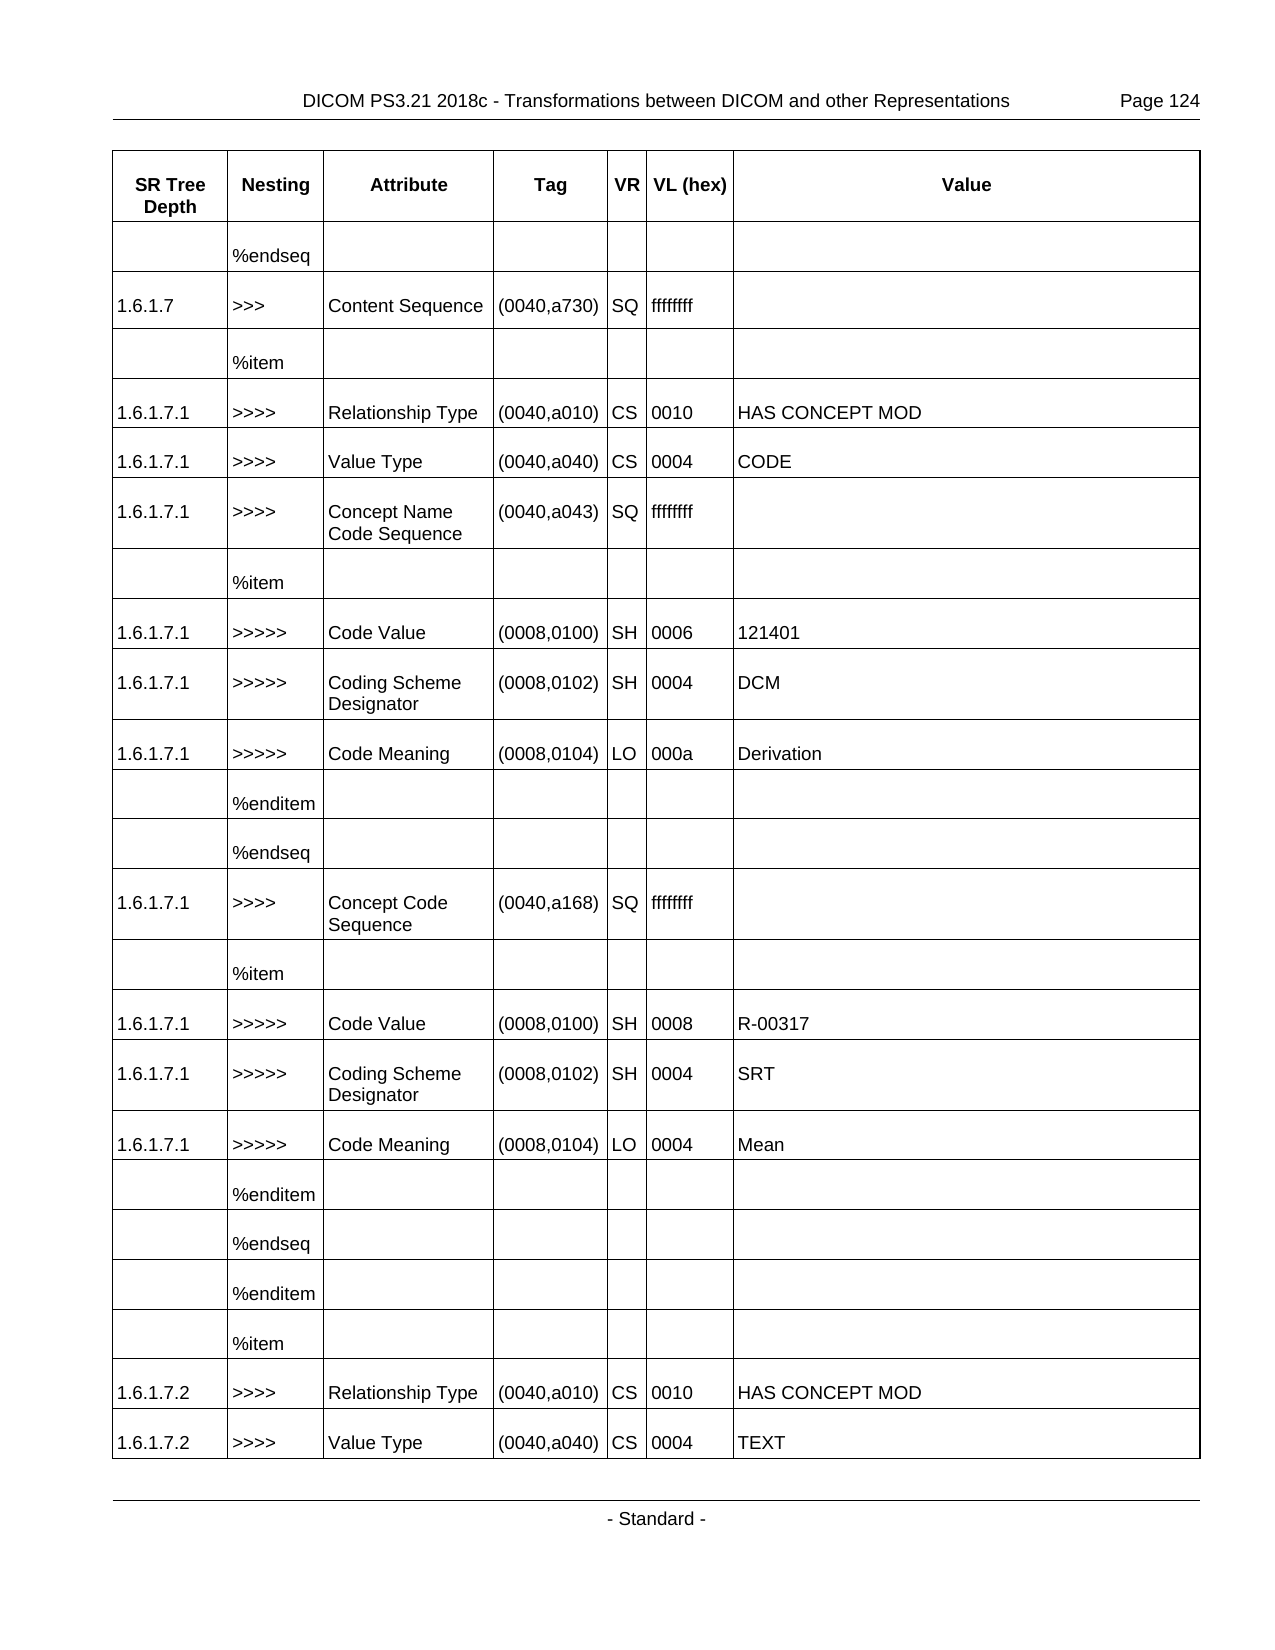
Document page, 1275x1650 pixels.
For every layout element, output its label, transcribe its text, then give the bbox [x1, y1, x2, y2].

table_cell 0004 [647, 1111, 733, 1159]
table_cell [734, 222, 1199, 271]
table_header VL (hex) [647, 151, 733, 221]
table_cell Code Value [324, 990, 493, 1038]
table_cell Code Meaning [324, 1111, 493, 1159]
table_cell SH [608, 990, 646, 1038]
table_cell Code Value [324, 599, 493, 647]
table_cell >>>>> [228, 720, 323, 768]
table_cell [734, 869, 1199, 939]
table_cell CS [608, 428, 646, 477]
table_cell Code Meaning [324, 720, 493, 768]
table_cell [324, 1210, 493, 1259]
table_cell [734, 549, 1199, 598]
table_cell [494, 940, 607, 989]
table_cell [494, 1210, 607, 1259]
table_cell [608, 770, 646, 818]
table_cell %enditem [228, 770, 323, 818]
table_cell >>>>> [228, 990, 323, 1038]
table_cell [324, 222, 493, 271]
table_cell 0004 [647, 649, 733, 719]
table_cell 1.6.1.7.2 [113, 1359, 227, 1408]
table_cell SH [608, 649, 646, 719]
table_cell CODE [734, 428, 1199, 477]
table_cell [113, 1260, 227, 1308]
table_cell TEXT [734, 1409, 1199, 1457]
table_cell 0004 [647, 428, 733, 477]
table_cell (0008,0100) [494, 599, 607, 647]
table_cell %endseq [228, 222, 323, 271]
table_cell [494, 1260, 607, 1308]
table_cell >>>> [228, 1359, 323, 1408]
table_cell [494, 222, 607, 271]
table_cell Relationship Type [324, 1359, 493, 1408]
table_cell [494, 1310, 607, 1358]
table_cell [113, 770, 227, 818]
table_cell ffffffff [647, 478, 733, 548]
table_cell (0040,a040) [494, 428, 607, 477]
table_cell 0006 [647, 599, 733, 647]
table_cell 1.6.1.7.1 [113, 1111, 227, 1159]
table_cell >>>> [228, 1409, 323, 1457]
table_cell [494, 770, 607, 818]
table_cell [113, 549, 227, 598]
table_cell 0004 [647, 1040, 733, 1110]
table_cell %enditem [228, 1260, 323, 1308]
table_cell [734, 1260, 1199, 1308]
table_cell [608, 549, 646, 598]
table_cell 1.6.1.7.1 [113, 478, 227, 548]
table_cell [324, 329, 493, 377]
table_cell [608, 940, 646, 989]
table_cell [734, 940, 1199, 989]
table_cell >>>> [228, 428, 323, 477]
table_cell (0008,0104) [494, 720, 607, 768]
table_cell %item [228, 329, 323, 377]
table_cell 1.6.1.7.1 [113, 1040, 227, 1110]
table_cell DCM [734, 649, 1199, 719]
table_cell Mean [734, 1111, 1199, 1159]
table_cell [494, 329, 607, 377]
table_cell 0010 [647, 379, 733, 427]
table_cell %endseq [228, 1210, 323, 1259]
table_cell [324, 770, 493, 818]
table_cell 1.6.1.7.1 [113, 649, 227, 719]
table_cell 1.6.1.7.1 [113, 599, 227, 647]
table_cell >>>>> [228, 1040, 323, 1110]
table_cell >>>>> [228, 1111, 323, 1159]
table_cell SQ [608, 272, 646, 328]
table_cell Derivation [734, 720, 1199, 768]
table_cell [734, 478, 1199, 548]
table_cell (0040,a168) [494, 869, 607, 939]
table_cell >>>> [228, 869, 323, 939]
table_cell [734, 819, 1199, 868]
table_cell CS [608, 379, 646, 427]
table_cell SH [608, 599, 646, 647]
table_cell [324, 1160, 493, 1209]
table_cell CS [608, 1359, 646, 1408]
table_cell [608, 1160, 646, 1209]
table_cell CS [608, 1409, 646, 1457]
table_header Attribute [324, 151, 493, 221]
table_cell %enditem [228, 1160, 323, 1209]
table_cell [734, 1310, 1199, 1358]
table_cell [734, 329, 1199, 377]
table_cell Coding Scheme Designator [324, 1040, 493, 1110]
table_cell [324, 819, 493, 868]
table_cell (0008,0102) [494, 1040, 607, 1110]
table_cell SQ [608, 478, 646, 548]
table_cell LO [608, 1111, 646, 1159]
table_cell 1.6.1.7.1 [113, 720, 227, 768]
table_cell [608, 222, 646, 271]
table_cell Relationship Type [324, 379, 493, 427]
table_cell Value Type [324, 1409, 493, 1457]
table_cell [113, 1210, 227, 1259]
table_cell [494, 1160, 607, 1209]
table_cell [324, 1310, 493, 1358]
table_cell ffffffff [647, 869, 733, 939]
table_cell [647, 549, 733, 598]
table_cell SH [608, 1040, 646, 1110]
table_cell 1.6.1.7.1 [113, 428, 227, 477]
table_cell >>> [228, 272, 323, 328]
table_cell 000a [647, 720, 733, 768]
table_cell [647, 770, 733, 818]
table_cell [647, 819, 733, 868]
table_cell [608, 329, 646, 377]
table_cell 0008 [647, 990, 733, 1038]
table_cell [113, 222, 227, 271]
table_cell [608, 1310, 646, 1358]
table_cell [647, 329, 733, 377]
table_cell 1.6.1.7.1 [113, 869, 227, 939]
table_cell (0008,0102) [494, 649, 607, 719]
table_cell (0040,a040) [494, 1409, 607, 1457]
table_cell [113, 1160, 227, 1209]
table_cell SQ [608, 869, 646, 939]
table_cell (0040,a010) [494, 379, 607, 427]
table_cell [324, 1260, 493, 1308]
table_cell Concept Name Code Sequence [324, 478, 493, 548]
table_cell Value Type [324, 428, 493, 477]
table_cell %item [228, 1310, 323, 1358]
table_cell Content Sequence [324, 272, 493, 328]
table_cell (0040,a043) [494, 478, 607, 548]
table_cell [494, 819, 607, 868]
table_cell 0004 [647, 1409, 733, 1457]
table_cell %item [228, 549, 323, 598]
table_cell 1.6.1.7.1 [113, 990, 227, 1038]
table_cell [324, 940, 493, 989]
table_cell [647, 1310, 733, 1358]
table_cell >>>>> [228, 649, 323, 719]
table_header SR Tree Depth [113, 151, 227, 221]
table_cell [647, 1160, 733, 1209]
table_header Nesting [228, 151, 323, 221]
table_cell SRT [734, 1040, 1199, 1110]
table_cell %item [228, 940, 323, 989]
table_cell >>>> [228, 478, 323, 548]
table_cell [113, 819, 227, 868]
table_cell [113, 1310, 227, 1358]
table_cell (0040,a010) [494, 1359, 607, 1408]
table_cell (0008,0100) [494, 990, 607, 1038]
table_cell ffffffff [647, 272, 733, 328]
table_cell >>>> [228, 379, 323, 427]
table_cell [647, 940, 733, 989]
table_cell [647, 1260, 733, 1308]
table_cell [113, 329, 227, 377]
table_cell HAS CONCEPT MOD [734, 379, 1199, 427]
table_cell [608, 1260, 646, 1308]
table_cell 1.6.1.7 [113, 272, 227, 328]
table_cell [647, 222, 733, 271]
table_cell (0008,0104) [494, 1111, 607, 1159]
table_cell [324, 549, 493, 598]
table_header Value [734, 151, 1199, 221]
table_header Tag [494, 151, 607, 221]
table_cell %endseq [228, 819, 323, 868]
table_cell [734, 1210, 1199, 1259]
table_cell 1.6.1.7.1 [113, 379, 227, 427]
table_cell [608, 819, 646, 868]
table_cell [113, 940, 227, 989]
table_cell >>>>> [228, 599, 323, 647]
table_cell [734, 1160, 1199, 1209]
table_cell [647, 1210, 733, 1259]
table_cell HAS CONCEPT MOD [734, 1359, 1199, 1408]
table_cell Coding Scheme Designator [324, 649, 493, 719]
table_cell [494, 549, 607, 598]
table_cell [734, 272, 1199, 328]
table_cell R-00317 [734, 990, 1199, 1038]
table_cell [734, 770, 1199, 818]
table_cell [608, 1210, 646, 1259]
table_cell (0040,a730) [494, 272, 607, 328]
table_cell LO [608, 720, 646, 768]
table_cell 121401 [734, 599, 1199, 647]
table_cell 0010 [647, 1359, 733, 1408]
table_cell Concept Code Sequence [324, 869, 493, 939]
table_header VR [608, 151, 646, 221]
table_cell 1.6.1.7.2 [113, 1409, 227, 1457]
